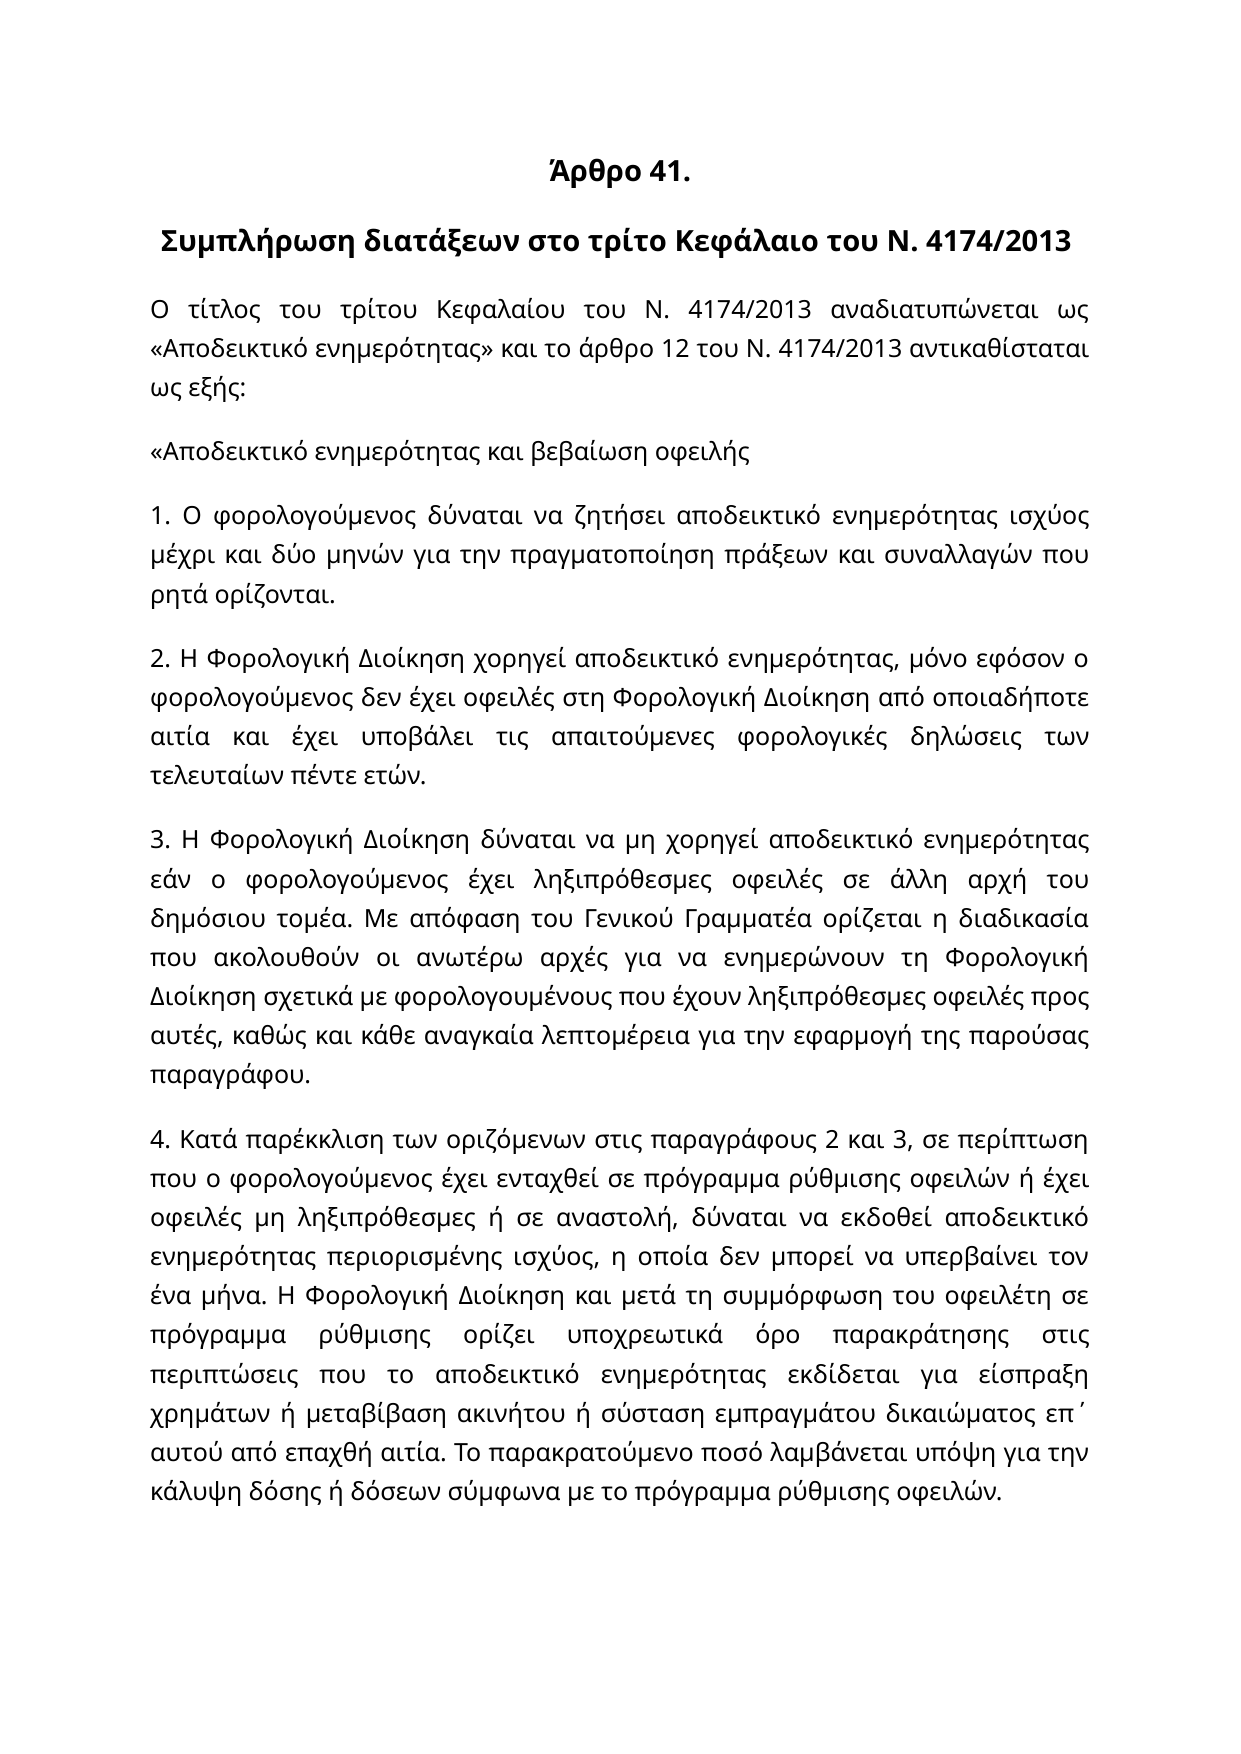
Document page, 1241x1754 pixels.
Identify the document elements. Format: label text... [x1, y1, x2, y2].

text 3. Η Φορολογική Διοίκηση δύναται να μη χορηγεί αποδεικτικό ενημερότητας εάν ο φορολογούμενος έχει ληξιπρόθεσμες οφειλές σε άλλη αρχή του δημόσιου τομέα. Με απόφαση του Γενικού Γραμματέα ορίζεται η διαδικασία που ακολουθούν οι ανωτέρω αρχές για να ενημερώνουν τη Φορολογική Διοίκηση σχετικά με φορολογουμένους που έχουν ληξιπρόθεσμες οφειλές προς αυτές, καθώς και κάθε αναγκαία λεπτομέρεια για την εφαρμογή της παρούσας παραγράφου. [150, 822, 1090, 1091]
text 1. Ο φορολογούμενος δύναται να ζητήσει αποδεικτικό ενημερότητας ισχύος μέχρι και δύο μηνών για την πραγματοποίηση πράξεων και συναλλαγών που ρητά ορίζονται. [150, 498, 1090, 610]
text 4. Κατά παρέκκλιση των οριζόμενων στις παραγράφους 2 και 3, σε περίπτωση που ο φορολογούμενος έχει ενταχθεί σε πρόγραμμα ρύθμισης οφειλών ή έχει οφειλές μη ληξιπρόθεσμες ή σε αναστολή, δύναται να εκδοθεί αποδεικτικό ενημερότητας περιορισμένης ισχύος, η οποία δεν μπορεί να υπερβαίνει τον ένα μήνα. Η Φορολογική Διοίκηση και μετά τη συμμόρφωση του οφειλέτη σε πρόγραμμα ρύθμισης ορίζει υποχρεωτικά όρο παρακράτησης στις περιπτώσεις που το αποδεικτικό ενημερότητας εκδίδεται για είσπραξη χρημάτων ή μεταβίβαση ακινήτου ή σύσταση εμπραγμάτου δικαιώματος επ΄ αυτού από επαχθή αιτία. Το παρακρατούμενο ποσό λαμβάνεται υπόψη για την κάλυψη δόσης ή δόσεων σύμφωνα με το πρόγραμμα ρύθμισης οφειλών. [150, 1121, 1090, 1508]
subtitle Άρθρο 41. [150, 150, 1090, 190]
subtitle Συμπλήρωση διατάξεων στο τρίτο Κεφάλαιο του Ν. 4174/2013 [150, 221, 1090, 260]
text «Αποδεικτικό ενημερότητας και βεβαίωση οφειλής [150, 434, 1090, 468]
text Ο τίτλος του τρίτου Κεφαλαίου του Ν. 4174/2013 αναδιατυπώνεται ως «Αποδεικτικό ενημερότητας» και το άρθρο 12 του Ν. 4174/2013 αντικαθίσταται ως εξής: [150, 291, 1090, 404]
text 2. Η Φορολογική Διοίκηση χορηγεί αποδεικτικό ενημερότητας, μόνο εφόσον ο φορολογούμενος δεν έχει οφειλές στη Φορολογική Διοίκηση από οποιαδήποτε αιτία και έχει υποβάλει τις απαιτούμενες φορολογικές δηλώσεις των τελευταίων πέντε ετών. [150, 640, 1090, 792]
